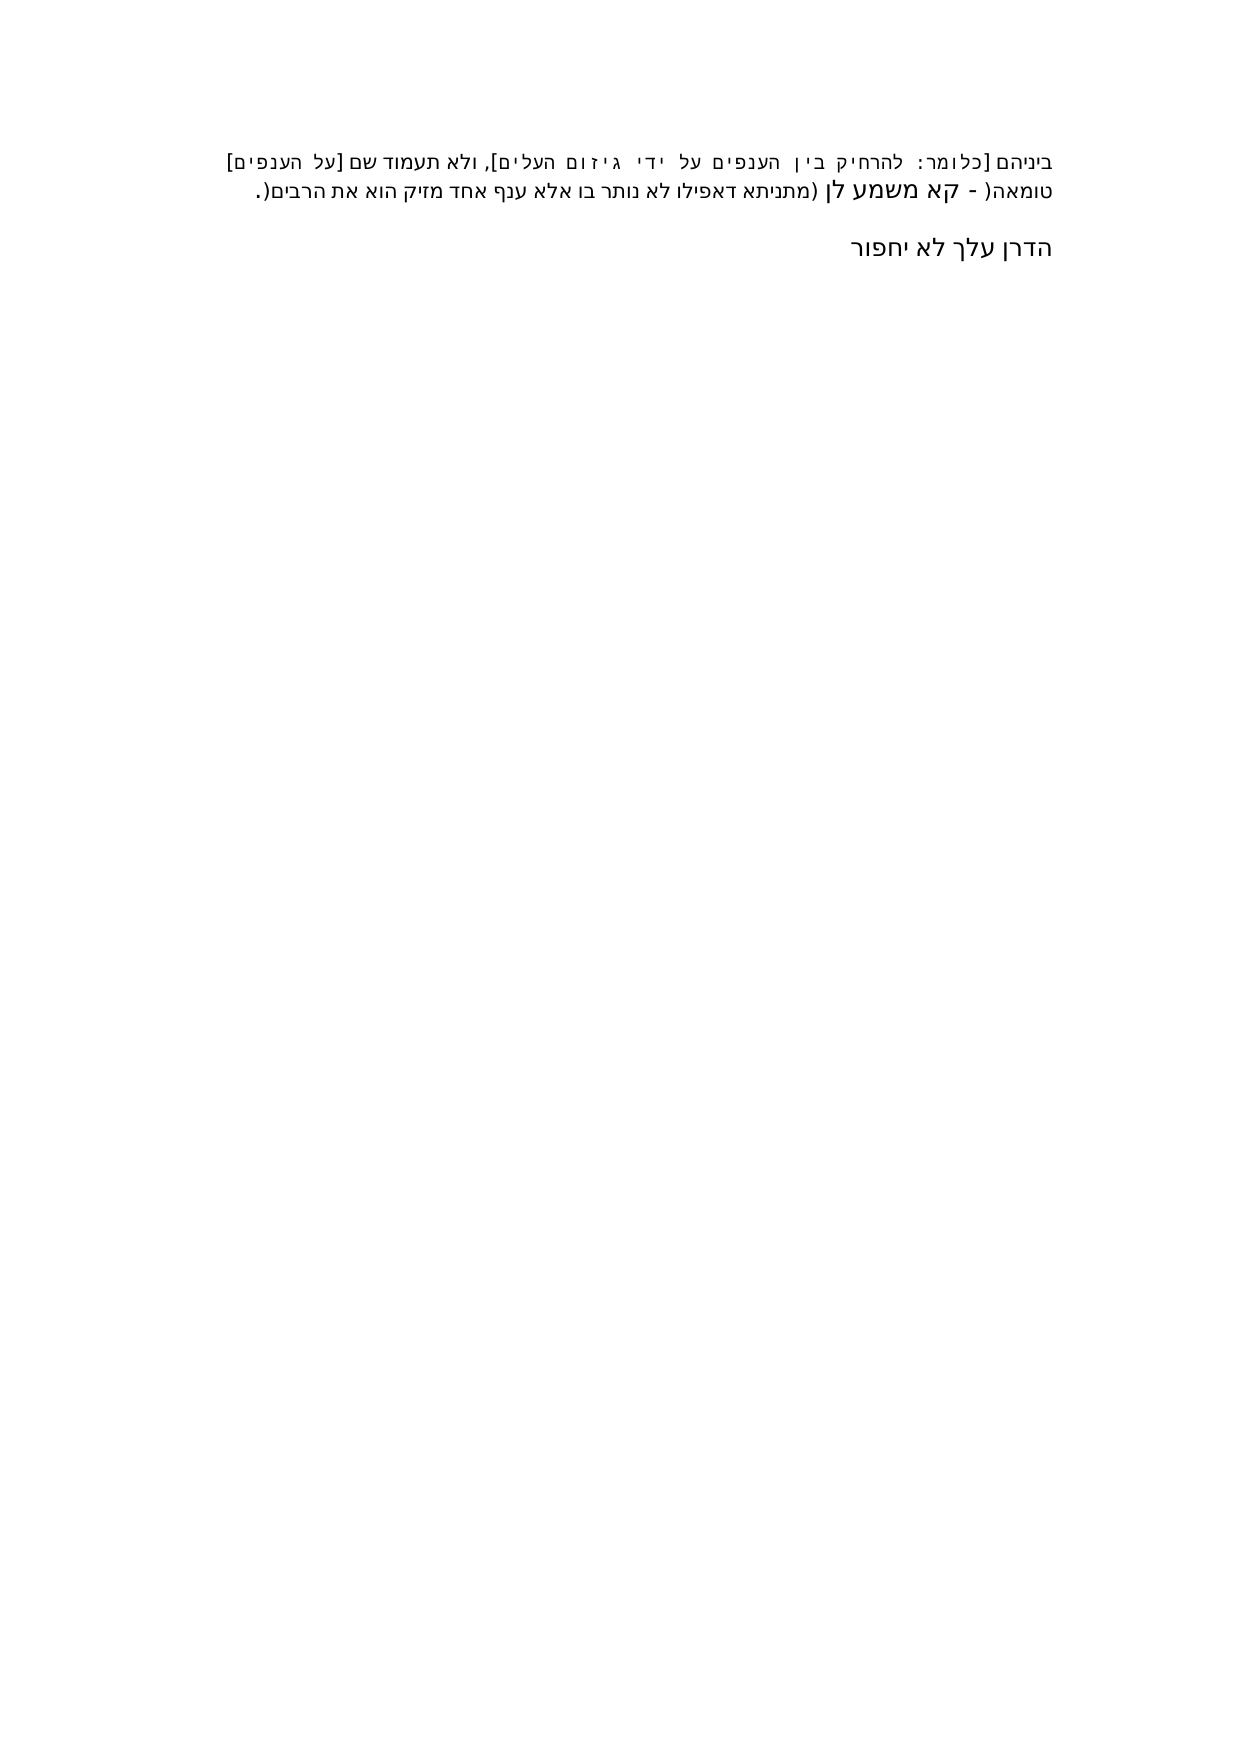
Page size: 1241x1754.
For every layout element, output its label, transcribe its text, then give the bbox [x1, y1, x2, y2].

text ביניהם [כלומר: להרחיק בין הענפים על ידי גיזום העלים], ולא תעמוד שם [על הענפים] טומאה( - קא משמע לן (מתניתא דאפילו לא נותר בו אלא ענף אחד מזיק הוא את הרבים(. [187, 150, 1053, 204]
text הדרן עלך לא יחפור [187, 233, 1053, 262]
